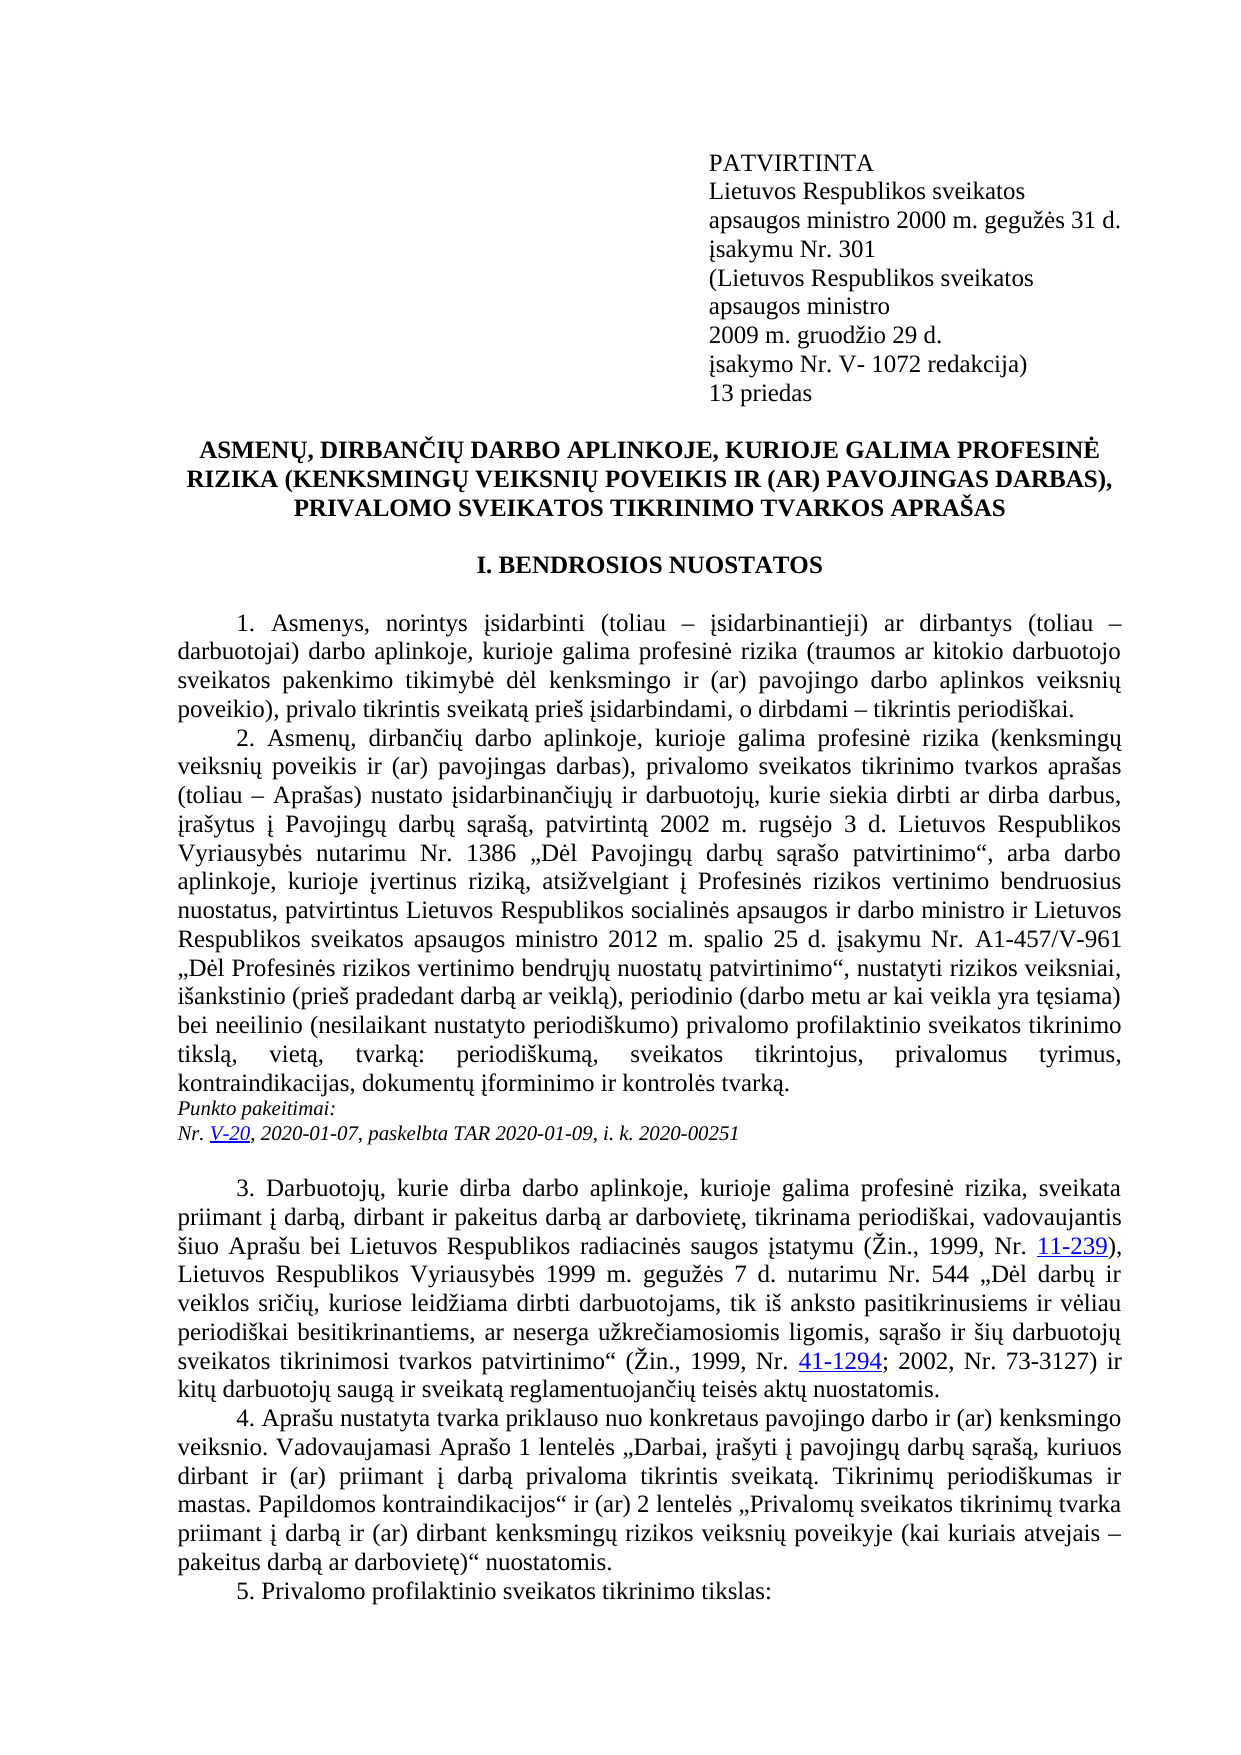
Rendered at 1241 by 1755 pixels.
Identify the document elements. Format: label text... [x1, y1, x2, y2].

text 4. Aprašu nustatyta tvarka priklauso nuo konkretaus pavojingo darbo ir (ar) kenksmingo veiksnio. Vadovaujamasi Aprašo 1 lentelės „Darbai, įrašyti į pavojingų darbų sąrašą, kuriuos dirbant ir (ar) priimant į darbą privaloma tikrintis sveikatą. Tikrinimų periodiškumas ir mastas. Papildomos kontraindikacijos“ ir (ar) 2 lentelės „Privalomų sveikatos tikrinimų tvarka priimant į darbą ir (ar) dirbant kenksmingų rizikos veiksnių poveikyje (kai kuriais atvejais – pakeitus darbą ar darbovietę)“ nuostatomis. [177, 1403, 1122, 1576]
text Punkto pakeitimai: [177, 1096, 1122, 1120]
text PATVIRTINTA [709, 148, 1122, 176]
text (Lietuvos Respublikos sveikatos [177, 263, 1122, 291]
text 13 priedas [177, 378, 1122, 406]
text apsaugos ministro 2000 m. gegužės 31 d. [177, 205, 1122, 234]
text įsakymu Nr. 301 [177, 234, 1122, 263]
text įsakymo Nr. V- 1072 redakcija) [177, 349, 1122, 378]
text 2009 m. gruodžio 29 d. [177, 320, 1122, 349]
text Nr. V-20, 2020-01-07, paskelbta TAR 2020-01-09, i. k. 2020-00251 [177, 1120, 1122, 1144]
text ASMENŲ, DIRBANČIŲ DARBO APLINKOJE, KURIOJE GALIMA PROFESINĖ RIZIKA (KENKSMINGŲ VEIKSNIŲ POVEIKIS IR (AR) PAVOJINGAS DARBAS), PRIVALOMO SVEIKATOS TIKRINIMO TVARKOS APRAŠAS [177, 435, 1122, 521]
text I. BENDROSIOS NUOSTATOS [177, 550, 1122, 579]
text 3. Darbuotojų, kurie dirba darbo aplinkoje, kurioje galima profesinė rizika, sveikata priimant į darbą, dirbant ir pakeitus darbą ar darbovietę, tikrinama periodiškai, vadovaujantis šiuo Aprašu bei Lietuvos Respublikos radiacinės saugos įstatymu (Žin., 1999, Nr. 11-239), Lietuvos Respublikos Vyriausybės 1999 m. gegužės 7 d. nutarimu Nr. 544 „Dėl darbų ir veiklos sričių, kuriose leidžiama dirbti darbuotojams, tik iš anksto pasitikrinusiems ir vėliau periodiškai besitikrinantiems, ar neserga užkrečiamosiomis ligomis, sąrašo ir šių darbuotojų sveikatos tikrinimosi tvarkos patvirtinimo“ (Žin., 1999, Nr. 41-1294; 2002, Nr. 73-3127) ir kitų darbuotojų saugą ir sveikatą reglamentuojančių teisės aktų nuostatomis. [177, 1173, 1122, 1403]
text 5. Privalomo profilaktinio sveikatos tikrinimo tikslas: [177, 1576, 1122, 1604]
text apsaugos ministro [177, 291, 1122, 320]
text 1. Asmenys, norintys įsidarbinti (toliau – įsidarbinantieji) ar dirbantys (toliau – darbuotojai) darbo aplinkoje, kurioje galima profesinė rizika (traumos ar kitokio darbuotojo sveikatos pakenkimo tikimybė dėl kenksmingo ir (ar) pavojingo darbo aplinkos veiksnių poveikio), privalo tikrintis sveikatą prieš įsidarbindami, o dirbdami – tikrintis periodiškai. [177, 608, 1122, 723]
text 2. Asmenų, dirbančių darbo aplinkoje, kurioje galima profesinė rizika (kenksmingų veiksnių poveikis ir (ar) pavojingas darbas), privalomo sveikatos tikrinimo tvarkos aprašas (toliau – Aprašas) nustato įsidarbinančiųjų ir darbuotojų, kurie siekia dirbti ar dirba darbus, įrašytus į Pavojingų darbų sąrašą, patvirtintą 2002 m. rugsėjo 3 d. Lietuvos Respublikos Vyriausybės nutarimu Nr. 1386 „Dėl Pavojingų darbų sąrašo patvirtinimo“, arba darbo aplinkoje, kurioje įvertinus riziką, atsižvelgiant į Profesinės rizikos vertinimo bendruosius nuostatus, patvirtintus Lietuvos Respublikos socialinės apsaugos ir darbo ministro ir Lietuvos Respublikos sveikatos apsaugos ministro 2012 m. spalio 25 d. įsakymu Nr. A1-457/V-961 „Dėl Profesinės rizikos vertinimo bendrųjų nuostatų patvirtinimo“, nustatyti rizikos veiksniai, išankstinio (prieš pradedant darbą ar veiklą), periodinio (darbo metu ar kai veikla yra tęsiama) bei neeilinio (nesilaikant nustatyto periodiškumo) privalomo profilaktinio sveikatos tikrinimo tikslą, vietą, tvarką: periodiškumą, sveikatos tikrintojus, privalomus tyrimus, kontraindikacijas, dokumentų įforminimo ir kontrolės tvarką. [177, 723, 1122, 1096]
text Lietuvos Respublikos sveikatos [177, 176, 1122, 205]
